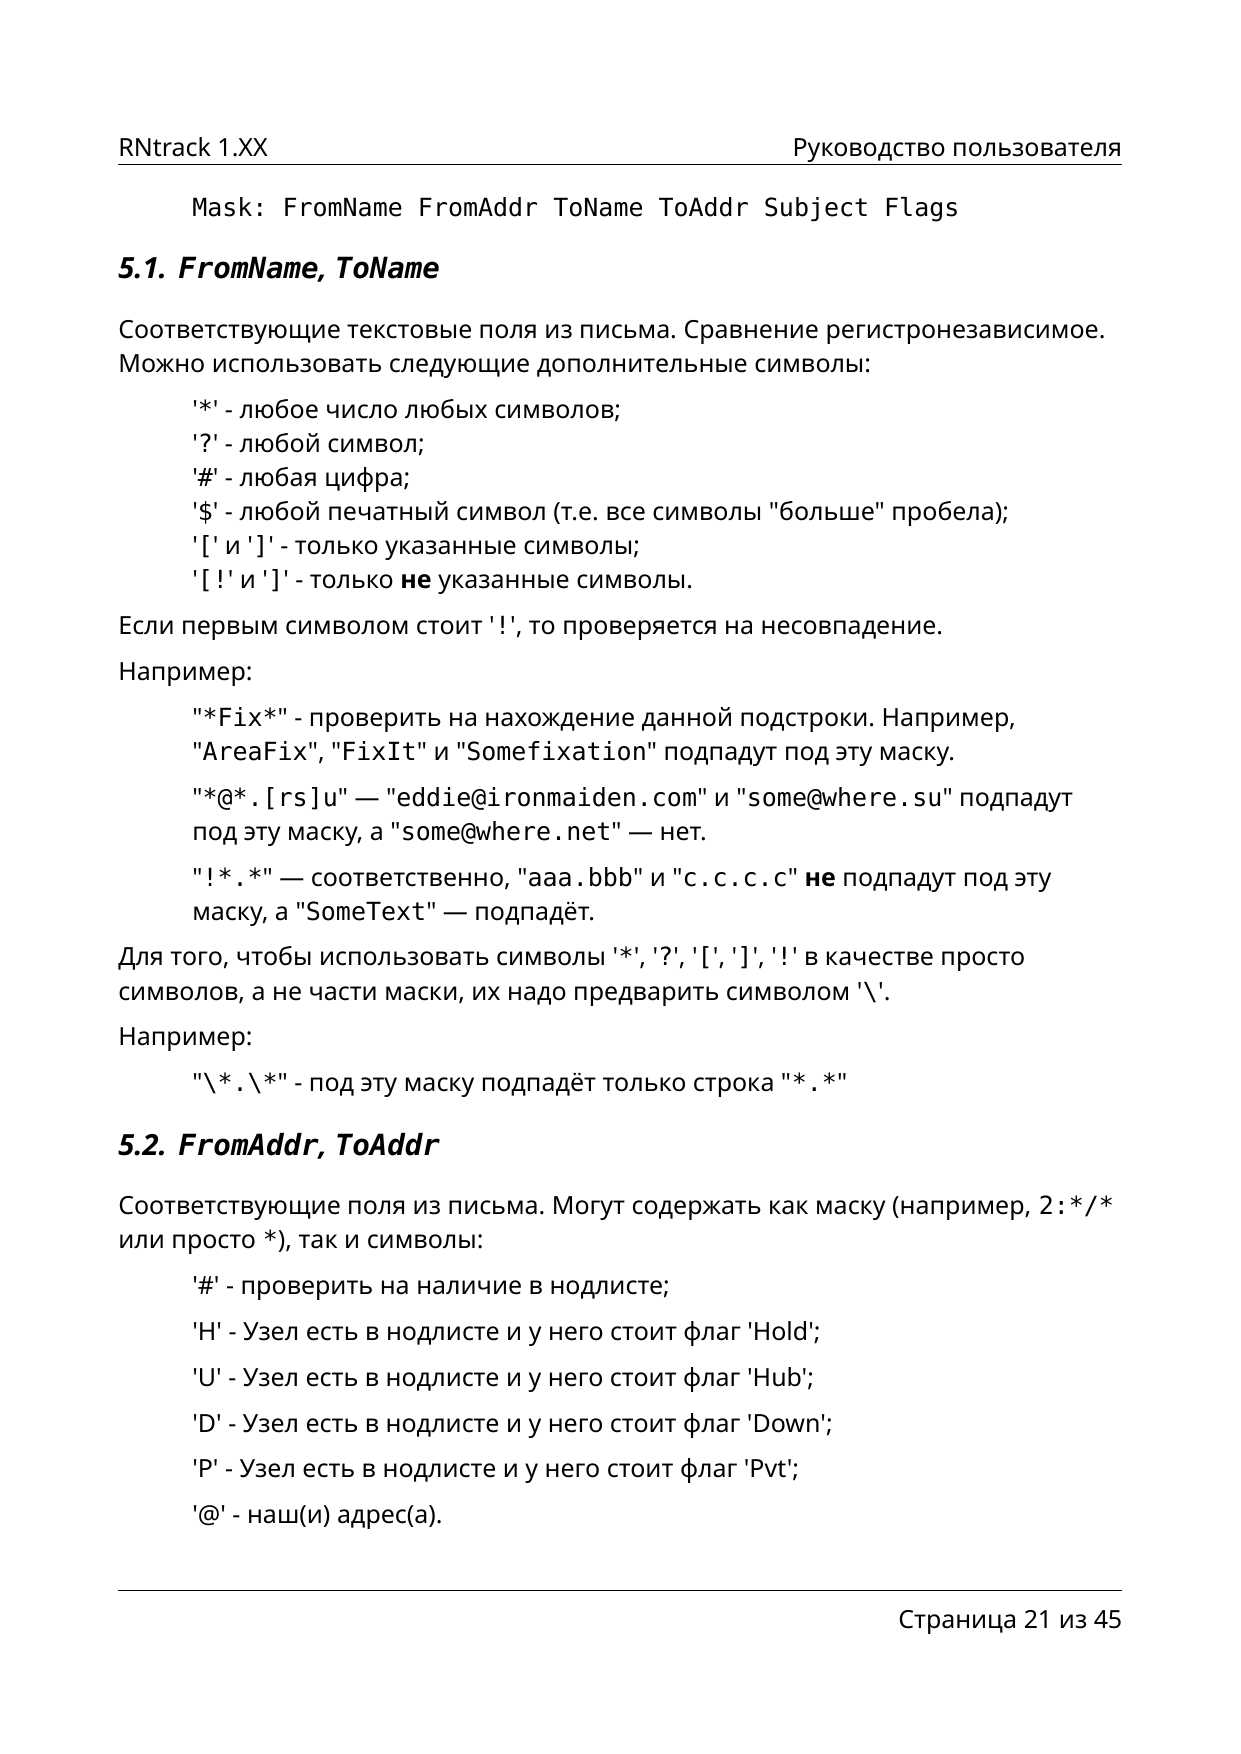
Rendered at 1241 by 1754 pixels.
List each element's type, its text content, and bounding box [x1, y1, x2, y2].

text Например: [118, 653, 1122, 688]
text Соответствующие поля из письма. Могут содержать как маску (например, 2:*/* или просто *), так и символы: [118, 1188, 1122, 1256]
text "!*.*" — соответственно, "aaa.bbb" и "c.c.c.c" не подпадут под эту маску, а "SomeText" — подпадёт. [192, 859, 1122, 927]
text Mask: FromName FromAddr ToName ToAddr Subject Flags [192, 193, 1122, 223]
text 'P' - Узел есть в нодлисте и у него стоит флаг 'Pvt'; [192, 1451, 1122, 1485]
text "\*.\*" - под эту маску подпадёт только строка "*.*" [192, 1065, 1122, 1099]
text '#' - проверить на наличие в нодлисте; [192, 1268, 1122, 1302]
text "*@*.[rs]u" — "eddie@ironmaiden.com" и "some@where.su" подпадут под эту маску, а "some@where.net" — нет. [192, 779, 1122, 847]
text Соответствующие текстовые поля из письма. Сравнение регистронезависимое. Можно использовать следующие дополнительные символы: [118, 312, 1122, 380]
text Если первым символом стоит '!', то проверяется на несовпадение. [118, 608, 1122, 642]
text 'U' - Узел есть в нодлисте и у него стоит флаг 'Hub'; [192, 1359, 1122, 1393]
text '*' - любое число любых символов; '?' - любой символ; '#' - любая цифра; '$' - любой печатный символ (т.е. все символы "больше" пробела); '[' и ']' - только указанные символы; '[!' и ']' - только не указанные символы. [192, 392, 1122, 596]
text 'D' - Узел есть в нодлисте и у него стоит флаг 'Down'; [192, 1405, 1122, 1439]
text 'H' - Узел есть в нодлисте и у него стоит флаг 'Hold'; [192, 1313, 1122, 1348]
text '@' - наш(и) адрес(а). [192, 1497, 1122, 1531]
text "*Fix*" - проверить на нахождение данной подстроки. Например, "AreaFix", "FixIt" и "Somefixation" подпадут под эту маску. [192, 699, 1122, 767]
subtitle FromName, ToName [118, 248, 1122, 287]
text Для того, чтобы использовать символы '*', '?', '[', ']', '!' в качестве просто символов, а не части маски, их надо предварить символом '\'. [118, 939, 1122, 1007]
subtitle FromAddr, ToAddr [118, 1124, 1122, 1163]
text Например: [118, 1019, 1122, 1053]
